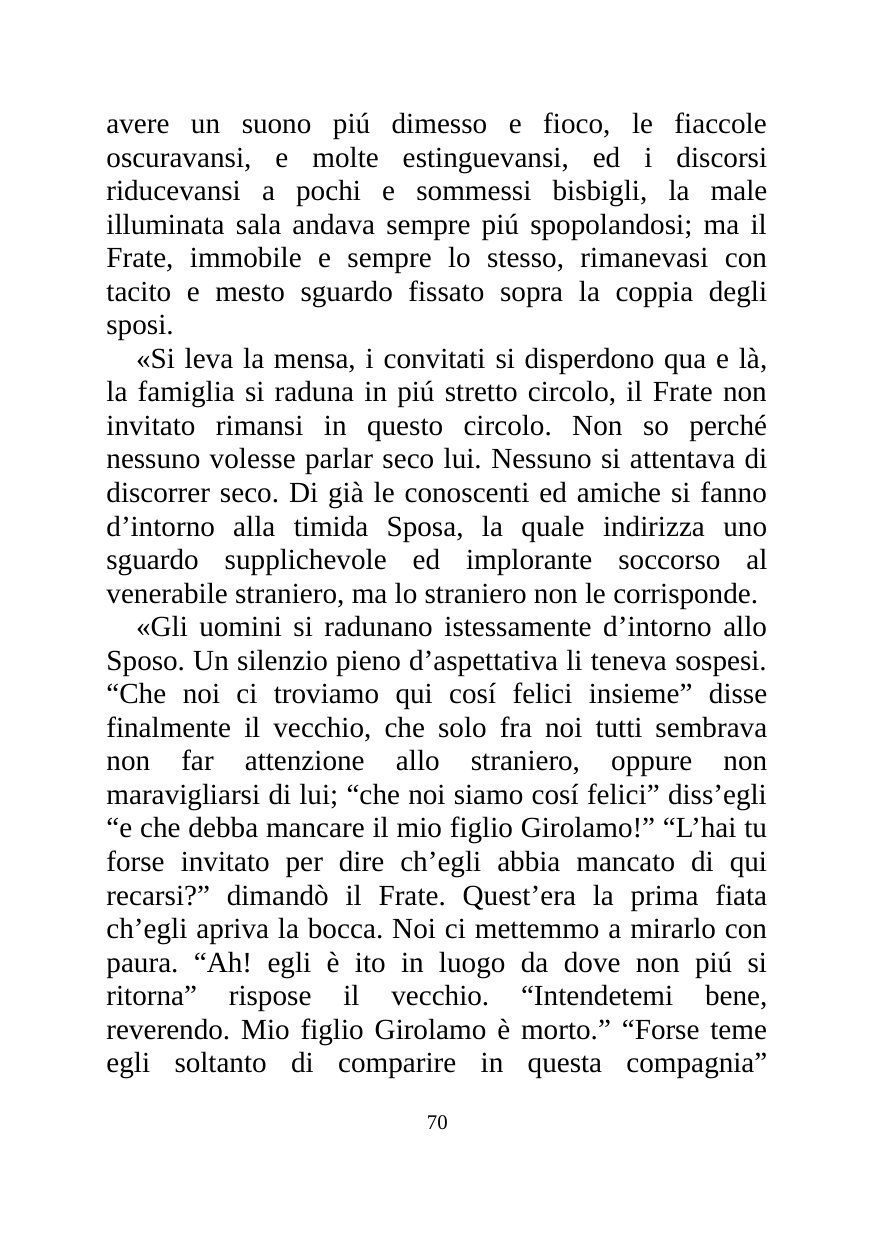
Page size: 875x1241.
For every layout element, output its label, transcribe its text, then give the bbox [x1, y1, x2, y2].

text «Gli uomini si radunano istessamente d’intorno allo Sposo. Un silenzio pieno d’aspettativa li teneva sospesi. “Che noi ci troviamo qui cosí felici insieme” disse finalmente il vecchio, che solo fra noi tutti sembrava non far attenzione allo straniero, oppure non maravigliarsi di lui; “che noi siamo cosí felici” diss’egli “e che debba mancare il mio figlio Girolamo!” “L’hai tu forse invitato per dire ch’egli abbia mancato di qui recarsi?” dimandò il Frate. Quest’era la prima fiata ch’egli apriva la bocca. Noi ci mettemmo a mirarlo con paura. “Ah! egli è ito in luogo da dove non piú si ritorna” rispose il vecchio. “Intendetemi bene, reverendo. Mio figlio Girolamo è morto.” “Forse teme egli soltanto di comparire in questa compagnia” [106, 609, 768, 1079]
text avere un suono piú dimesso e fioco, le fiaccole oscuravansi, e molte estinguevansi, ed i discorsi riducevansi a pochi e sommessi bisbigli, la male illuminata sala andava sempre piú spopolandosi; ma il Frate, immobile e sempre lo stesso, rimanevasi con tacito e mesto sguardo fissato sopra la coppia degli sposi. [106, 106, 768, 341]
text «Si leva la mensa, i convitati si disperdono qua e là, la famiglia si raduna in piú stretto circolo, il Frate non invitato rimansi in questo circolo. Non so perché nessuno volesse parlar seco lui. Nessuno si attentava di discorrer seco. Di già le conoscenti ed amiche si fanno d’intorno alla timida Sposa, la quale indirizza uno sguardo supplichevole ed implorante soccorso al venerabile straniero, ma lo straniero non le corrisponde. [106, 341, 768, 609]
